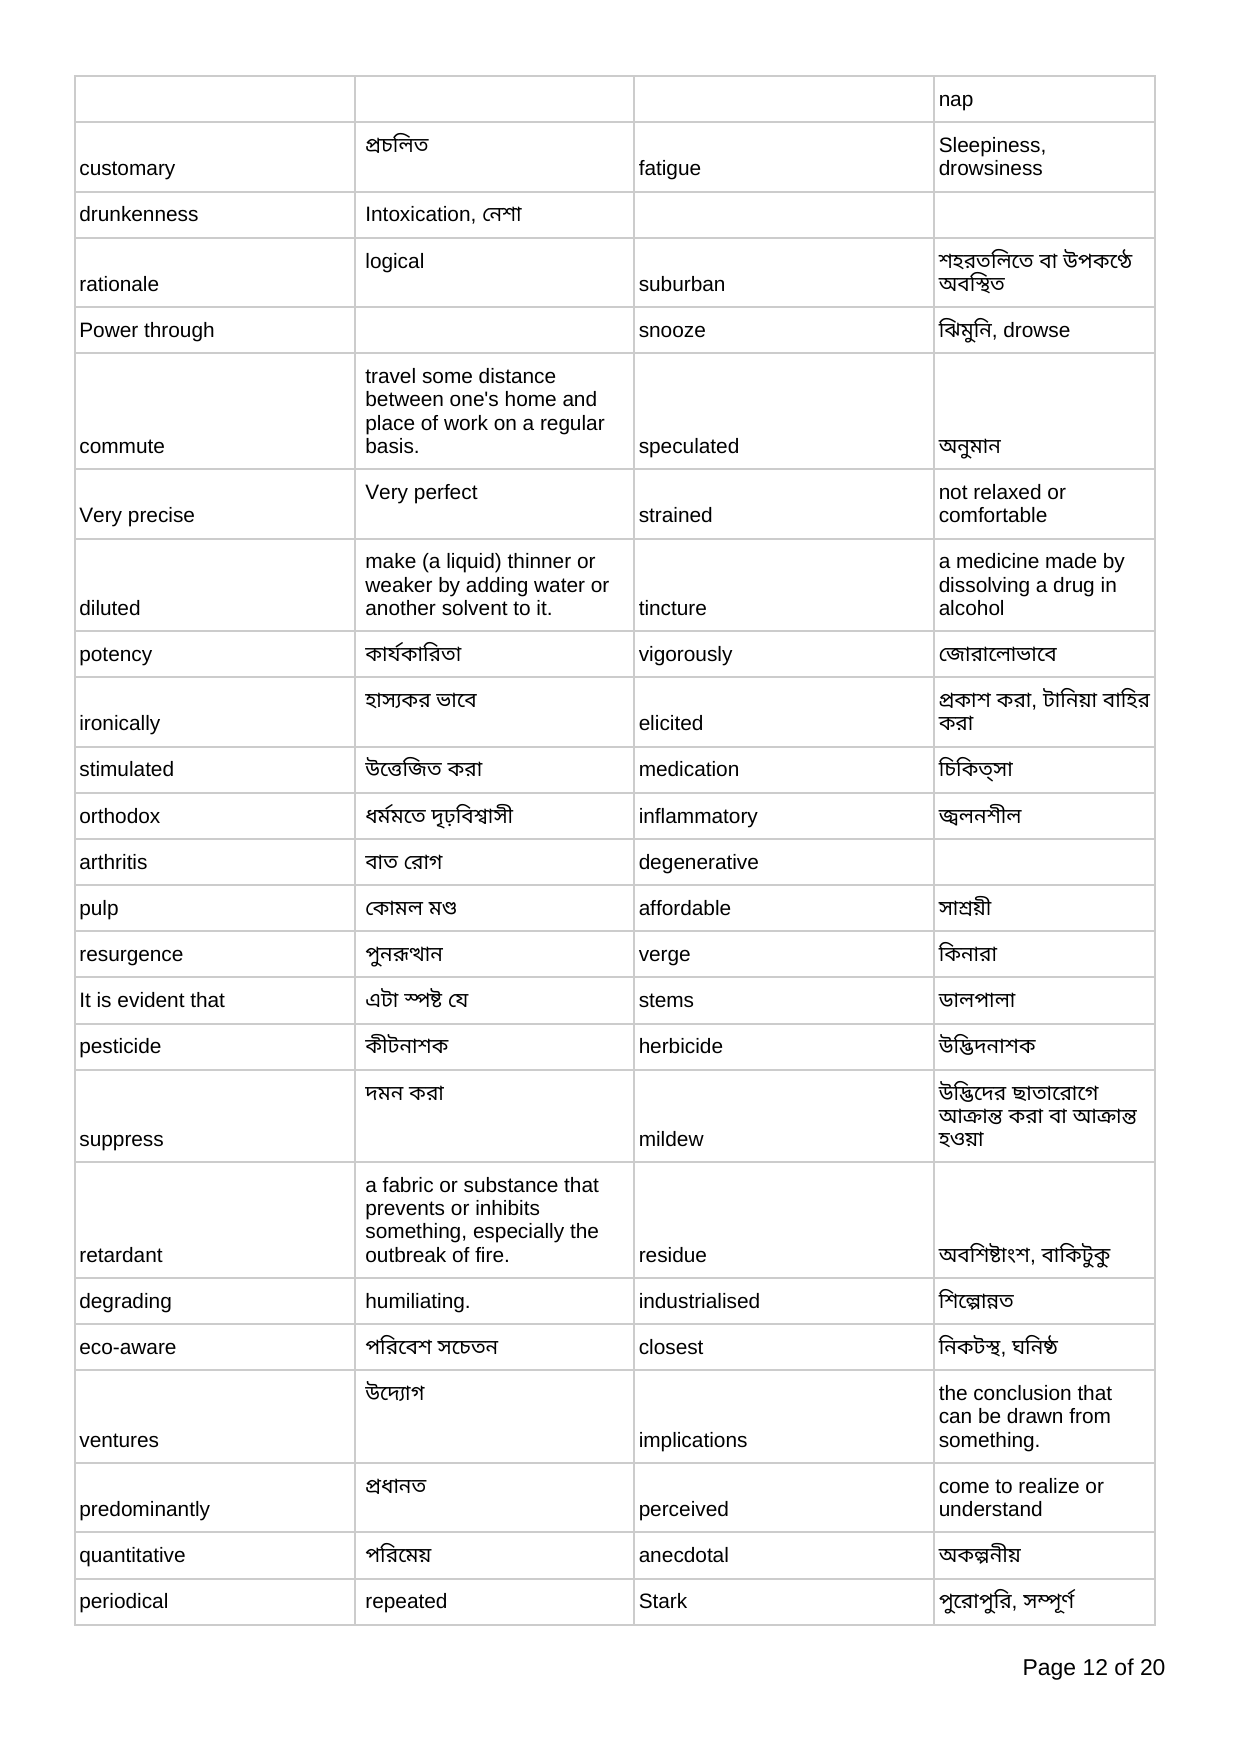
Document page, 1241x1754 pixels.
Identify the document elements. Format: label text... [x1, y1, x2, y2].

table_cell humiliating. [356, 1279, 633, 1323]
table_cell speculated [635, 354, 933, 468]
table_cell pesticide [76, 1025, 354, 1068]
table_cell Sleepiness, drowsiness [935, 123, 1154, 191]
table_cell [935, 193, 1154, 237]
table_cell পুনরূত্থান [356, 932, 633, 976]
table_cell herbicide [635, 1025, 933, 1068]
table_cell এটা স্পষ্ট যে [356, 978, 633, 1022]
table_cell সাশ্রয়ী [935, 886, 1154, 930]
table_cell fatigue [635, 123, 933, 191]
table_cell travel some distance between one's home and place of work on a regular basis. [356, 354, 633, 468]
table_cell উদ্যোগ [356, 1371, 633, 1462]
table_cell পরিবেশ সচেতন [356, 1325, 633, 1369]
table_cell চিকিত্সা [935, 748, 1154, 792]
table_cell customary [76, 123, 354, 191]
table_cell nap [935, 77, 1154, 121]
table_cell জ্বলনশীল [935, 794, 1154, 838]
table_cell resurgence [76, 932, 354, 976]
table_cell জোরালোভাবে [935, 632, 1154, 676]
table_cell closest [635, 1325, 933, 1369]
table_cell strained [635, 470, 933, 537]
table_cell কিনারা [935, 932, 1154, 976]
table_cell ডালপালা [935, 978, 1154, 1022]
table_cell পুরোপুরি, সম্পূর্ণ [935, 1580, 1154, 1623]
table_cell come to realize or understand [935, 1464, 1154, 1531]
table_cell elicited [635, 678, 933, 746]
table_cell a fabric or substance that prevents or inhibits something, especially the outbreak of fire. [356, 1163, 633, 1277]
table_cell affordable [635, 886, 933, 930]
table_cell [356, 77, 633, 121]
table_cell diluted [76, 540, 354, 630]
table_cell উদ্ভিদনাশক [935, 1025, 1154, 1068]
table_cell অনুমান [935, 354, 1154, 468]
table_cell retardant [76, 1163, 354, 1277]
table_cell প্রকাশ করা, টানিয়া বাহির করা [935, 678, 1154, 746]
table_cell হাস্যকর ভাবে [356, 678, 633, 746]
table_cell প্রচলিত [356, 123, 633, 191]
table_cell inflammatory [635, 794, 933, 838]
table_cell [356, 308, 633, 352]
table_cell ঝিমুনি, drowse [935, 308, 1154, 352]
table_cell অবশিষ্টাংশ, বাকিটুকু [935, 1163, 1154, 1277]
table_cell anecdotal [635, 1533, 933, 1577]
table_cell stems [635, 978, 933, 1022]
table_cell commute [76, 354, 354, 468]
table_cell অকল্পনীয় [935, 1533, 1154, 1577]
table_cell শহরতলিতে বা উপকণ্ঠে অবস্থিত [935, 239, 1154, 306]
table_cell industrialised [635, 1279, 933, 1323]
table_cell pulp [76, 886, 354, 930]
table_cell periodical [76, 1580, 354, 1623]
table_cell ধর্মমতে দৃঢ়বিশ্বাসী [356, 794, 633, 838]
table_cell Stark [635, 1580, 933, 1623]
table_cell vigorously [635, 632, 933, 676]
table_cell suburban [635, 239, 933, 306]
table_cell নিকটস্থ, ঘনিষ্ঠ [935, 1325, 1154, 1369]
table_cell the conclusion that can be drawn from something. [935, 1371, 1154, 1462]
table_cell drunkenness [76, 193, 354, 237]
table_cell Very perfect [356, 470, 633, 537]
table_cell শিল্পোন্নত [935, 1279, 1154, 1323]
table_cell eco-aware [76, 1325, 354, 1369]
table_cell প্রধানত [356, 1464, 633, 1531]
table_cell snooze [635, 308, 933, 352]
table_cell implications [635, 1371, 933, 1462]
table_cell tincture [635, 540, 933, 630]
table_cell logical [356, 239, 633, 306]
table_cell not relaxed or comfortable [935, 470, 1154, 537]
table_cell ironically [76, 678, 354, 746]
table_cell orthodox [76, 794, 354, 838]
table_cell কোমল মণ্ড [356, 886, 633, 930]
table_cell a medicine made by dissolving a drug in alcohol [935, 540, 1154, 630]
table_cell quantitative [76, 1533, 354, 1577]
table_cell উত্তেজিত করা [356, 748, 633, 792]
table_cell degenerative [635, 840, 933, 884]
table_cell medication [635, 748, 933, 792]
table_cell mildew [635, 1071, 933, 1161]
table_cell suppress [76, 1071, 354, 1161]
table_cell stimulated [76, 748, 354, 792]
table_cell verge [635, 932, 933, 976]
table_cell residue [635, 1163, 933, 1277]
table_cell দমন করা [356, 1071, 633, 1161]
table_cell [635, 77, 933, 121]
table_cell repeated [356, 1580, 633, 1623]
table_cell কার্যকারিতা [356, 632, 633, 676]
table_cell [76, 77, 354, 121]
table_cell Power through [76, 308, 354, 352]
table_cell perceived [635, 1464, 933, 1531]
table_cell arthritis [76, 840, 354, 884]
table_cell [935, 840, 1154, 884]
table_cell make (a liquid) thinner or weaker by adding water or another solvent to it. [356, 540, 633, 630]
table_cell predominantly [76, 1464, 354, 1531]
table_cell potency [76, 632, 354, 676]
table_cell ventures [76, 1371, 354, 1462]
table_cell [635, 193, 933, 237]
table_cell rationale [76, 239, 354, 306]
table_cell It is evident that [76, 978, 354, 1022]
table_cell বাত রোগ [356, 840, 633, 884]
table_cell উদ্ভিদের ছাতারোগে আক্রান্ত করা বা আক্রান্ত হওয়া [935, 1071, 1154, 1161]
table_cell degrading [76, 1279, 354, 1323]
table_cell Intoxication, নেশা [356, 193, 633, 237]
table_cell পরিমেয় [356, 1533, 633, 1577]
table_cell Very precise [76, 470, 354, 537]
table_cell কীটনাশক [356, 1025, 633, 1068]
